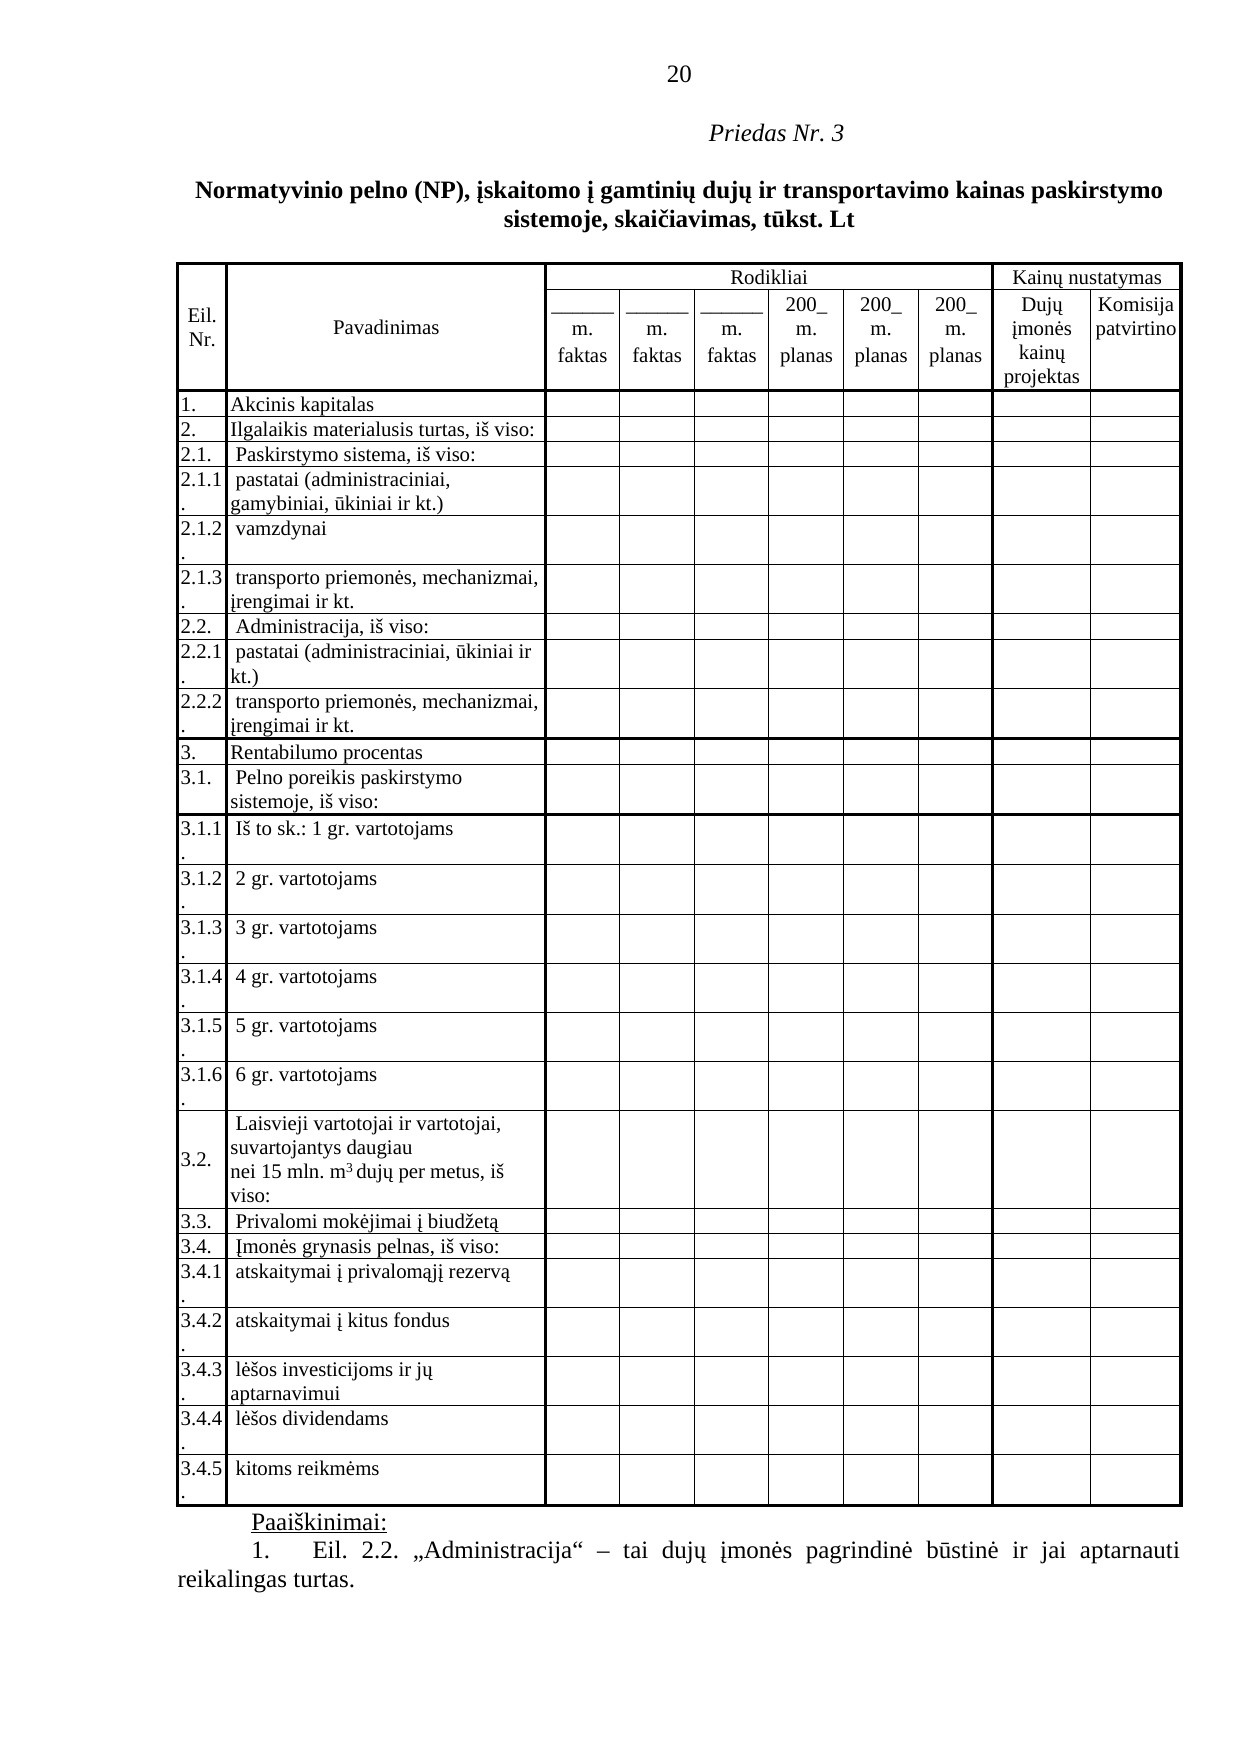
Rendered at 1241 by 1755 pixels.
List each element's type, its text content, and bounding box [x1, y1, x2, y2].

table_cell 3.4.2. [179, 1308, 225, 1356]
table_cell [994, 1406, 1090, 1454]
table_header Eil. Nr. [179, 265, 225, 388]
table_cell [1091, 442, 1179, 466]
table_cell [695, 740, 768, 764]
table_cell [1091, 964, 1179, 1012]
table_cell [695, 1357, 768, 1405]
table_cell 3.1.1. [179, 816, 225, 864]
table_cell [695, 516, 768, 564]
text Paaiškinimai: [177, 1507, 1181, 1535]
table_cell [994, 1013, 1090, 1061]
table_cell [994, 915, 1090, 963]
table_cell [695, 816, 768, 864]
table_cell [620, 640, 694, 688]
table_cell 6 gr. vartotojams [228, 1062, 544, 1110]
table_cell [547, 1259, 619, 1307]
table_cell Pelno poreikis paskirstymo sistemoje, iš viso: [228, 765, 544, 813]
table_cell transporto priemonės, mechanizmai, įrengimai ir kt. [228, 565, 544, 613]
table_header Pavadinimas [228, 265, 544, 388]
table_cell [994, 1111, 1090, 1207]
table_cell [844, 614, 918, 638]
table_cell [620, 1406, 694, 1454]
table_cell transporto priemonės, mechanizmai, įrengimai ir kt. [228, 689, 544, 737]
table_cell [695, 915, 768, 963]
table_cell pastatai (administraciniai, ūkiniai ir kt.) [228, 640, 544, 688]
table_cell [620, 915, 694, 963]
table_cell [994, 467, 1090, 515]
table_cell [769, 1357, 843, 1405]
table_cell [695, 565, 768, 613]
table_cell [1091, 689, 1179, 737]
table_cell 3.4. [179, 1234, 225, 1258]
table_cell [547, 1111, 619, 1207]
table_cell [919, 614, 991, 638]
table_cell [547, 964, 619, 1012]
table_cell [844, 915, 918, 963]
table_cell 3.1.3. [179, 915, 225, 963]
table_header Kainų nustatymas [994, 265, 1179, 289]
table_cell [769, 1234, 843, 1258]
table_cell kitoms reikmėms [228, 1455, 544, 1503]
table_cell [1091, 1308, 1179, 1356]
table_cell [547, 392, 619, 416]
text Priedas Nr. 3 [177, 118, 1144, 147]
table_cell [620, 765, 694, 813]
table_cell [547, 516, 619, 564]
table_cell [994, 1357, 1090, 1405]
table_cell 1. [179, 392, 225, 416]
table_cell [994, 392, 1090, 416]
table_cell [994, 964, 1090, 1012]
table_cell [547, 1234, 619, 1258]
table_cell [844, 1209, 918, 1233]
table_cell [620, 964, 694, 1012]
table_cell [919, 442, 991, 466]
table_cell [769, 865, 843, 913]
table_cell 5 gr. vartotojams [228, 1013, 544, 1061]
table_cell [695, 865, 768, 913]
table_cell 2 gr. vartotojams [228, 865, 544, 913]
table_cell [769, 1406, 843, 1454]
table_cell 3.4.3. [179, 1357, 225, 1405]
table_cell [844, 964, 918, 1012]
table_cell [769, 1455, 843, 1503]
table_cell [769, 964, 843, 1012]
table_cell [769, 1308, 843, 1356]
text Normatyvinio pelno (NP), įskaitomo į gamtinių dujų ir transportavimo kainas paskirstymo sistemoje, skaičiavimas, tūkst. Lt [177, 176, 1181, 233]
table_cell [1091, 1455, 1179, 1503]
table_cell [919, 816, 991, 864]
table_cell [769, 614, 843, 638]
table_cell [769, 565, 843, 613]
table_cell [620, 392, 694, 416]
table_cell [919, 516, 991, 564]
table_cell planas [769, 340, 843, 388]
table_cell [620, 689, 694, 737]
table_cell [844, 740, 918, 764]
table_cell Dujų įmonės kainų projektas [994, 290, 1090, 388]
table_cell faktas [695, 340, 768, 388]
table_cell 3.1.5. [179, 1013, 225, 1061]
table_cell 3.4.4. [179, 1406, 225, 1454]
table_cell [547, 614, 619, 638]
table_cell Akcinis kapitalas [228, 392, 544, 416]
table_cell [695, 765, 768, 813]
table_cell [620, 516, 694, 564]
table_cell [695, 1455, 768, 1503]
table_cell [547, 689, 619, 737]
table_cell Administracija, iš viso: [228, 614, 544, 638]
table_cell [844, 816, 918, 864]
table_cell [919, 467, 991, 515]
table_cell planas [844, 340, 918, 388]
table_cell [547, 1013, 619, 1061]
table_cell [844, 689, 918, 737]
table_cell [769, 740, 843, 764]
table_cell [1091, 1062, 1179, 1110]
table_cell [844, 1259, 918, 1307]
text 1. Eil. 2.2. „Administracija“ – tai dujų įmonės pagrindinė būstinė ir jai aptarnauti reikalingas turtas. [177, 1535, 1181, 1593]
table_cell [1091, 740, 1179, 764]
table_cell [547, 417, 619, 441]
table_cell [919, 740, 991, 764]
table_cell 3.1.4. [179, 964, 225, 1012]
table_cell [1091, 865, 1179, 913]
table_cell faktas [620, 340, 694, 388]
table_cell [547, 640, 619, 688]
table_cell Laisvieji vartotojai ir vartotojai, suvartojantys daugiau nei 15 mln. m3 dujų per metus, iš viso: [228, 1111, 544, 1207]
table_cell [547, 442, 619, 466]
table_cell [695, 1111, 768, 1207]
table_cell 2. [179, 417, 225, 441]
table_cell [695, 392, 768, 416]
table_cell [620, 467, 694, 515]
table_cell [695, 1062, 768, 1110]
table_cell planas [919, 340, 991, 388]
table_cell ______m. [695, 290, 768, 340]
table_cell [547, 1209, 619, 1233]
table_cell [994, 1209, 1090, 1233]
table_cell Privalomi mokėjimai į biudžetą [228, 1209, 544, 1233]
table_cell [844, 1357, 918, 1405]
table_cell [1091, 1111, 1179, 1207]
table_cell 2.2.2. [179, 689, 225, 737]
table_cell [769, 467, 843, 515]
table_cell [994, 640, 1090, 688]
table_cell [1091, 1209, 1179, 1233]
table_cell [695, 1013, 768, 1061]
table_cell 2.1.3. [179, 565, 225, 613]
table_cell [994, 1062, 1090, 1110]
table_cell 3 gr. vartotojams [228, 915, 544, 963]
table_cell 2.1.1. [179, 467, 225, 515]
table_cell [994, 1308, 1090, 1356]
table_cell [994, 516, 1090, 564]
table_cell [844, 1013, 918, 1061]
table_cell [844, 765, 918, 813]
table_cell lėšos investicijoms ir jų aptarnavimui [228, 1357, 544, 1405]
table_cell [994, 565, 1090, 613]
table_cell [844, 1111, 918, 1207]
table_cell [919, 1357, 991, 1405]
table_cell 3.2. [179, 1111, 225, 1207]
table_cell [919, 1209, 991, 1233]
table_cell [547, 865, 619, 913]
table_cell 4 gr. vartotojams [228, 964, 544, 1012]
table_cell [994, 1234, 1090, 1258]
table_cell [1091, 816, 1179, 864]
table_cell faktas [547, 340, 619, 388]
table_cell [844, 516, 918, 564]
table_cell [620, 442, 694, 466]
table_cell 3.4.5. [179, 1455, 225, 1503]
table_cell [994, 417, 1090, 441]
table_cell [547, 1308, 619, 1356]
table_cell atskaitymai į kitus fondus [228, 1308, 544, 1356]
table_cell [547, 1406, 619, 1454]
table_cell [919, 417, 991, 441]
table_cell [994, 689, 1090, 737]
table_cell [994, 1455, 1090, 1503]
table_cell 3.1. [179, 765, 225, 813]
table_cell lėšos dividendams [228, 1406, 544, 1454]
table_cell [1091, 614, 1179, 638]
table_cell [695, 614, 768, 638]
table_cell [769, 392, 843, 416]
table_cell 2.1.2. [179, 516, 225, 564]
table_cell [695, 1234, 768, 1258]
table_cell [844, 417, 918, 441]
table_header Rodikliai [547, 265, 991, 289]
table_cell [695, 1259, 768, 1307]
table_cell [844, 1406, 918, 1454]
table_cell [1091, 417, 1179, 441]
table_cell [1091, 516, 1179, 564]
table_cell [620, 565, 694, 613]
table_cell Iš to sk.: 1 gr. vartotojams [228, 816, 544, 864]
table_cell [994, 865, 1090, 913]
table_cell [919, 640, 991, 688]
table_cell 2.2. [179, 614, 225, 638]
table_cell [695, 640, 768, 688]
table_cell [769, 765, 843, 813]
table_cell [620, 1455, 694, 1503]
table_cell [547, 1357, 619, 1405]
table_cell [994, 765, 1090, 813]
table_cell [844, 1062, 918, 1110]
table_cell [620, 1111, 694, 1207]
table_cell 2.2.1. [179, 640, 225, 688]
table_cell [620, 1357, 694, 1405]
table_cell [1091, 1357, 1179, 1405]
table_cell [919, 865, 991, 913]
table_cell vamzdynai [228, 516, 544, 564]
table_cell [769, 915, 843, 963]
table_cell [620, 865, 694, 913]
table_cell [695, 1308, 768, 1356]
table_cell 2.1. [179, 442, 225, 466]
table_cell [769, 1013, 843, 1061]
table_cell [919, 1406, 991, 1454]
table_cell [769, 516, 843, 564]
table_cell [919, 1013, 991, 1061]
table_cell [547, 915, 619, 963]
table_cell [547, 740, 619, 764]
table_cell [844, 565, 918, 613]
table_cell [769, 1209, 843, 1233]
table_cell [919, 1111, 991, 1207]
table_cell [620, 614, 694, 638]
table_cell [695, 689, 768, 737]
table_cell [547, 1062, 619, 1110]
table_cell [620, 1013, 694, 1061]
table_cell [769, 442, 843, 466]
table_cell [769, 689, 843, 737]
table_cell 200_ m. [769, 290, 843, 340]
table_cell [695, 417, 768, 441]
table_cell [919, 915, 991, 963]
table_cell [620, 1209, 694, 1233]
table_cell [844, 865, 918, 913]
table_cell [919, 1062, 991, 1110]
table_cell [1091, 640, 1179, 688]
table_cell [1091, 915, 1179, 963]
table_cell [695, 442, 768, 466]
table_cell [547, 467, 619, 515]
table_cell [620, 1062, 694, 1110]
table_cell Įmonės grynasis pelnas, iš viso: [228, 1234, 544, 1258]
table_cell [769, 816, 843, 864]
table_cell 200_ m. [919, 290, 991, 340]
table_cell 200_ m. [844, 290, 918, 340]
table_cell [695, 964, 768, 1012]
table_cell [620, 1234, 694, 1258]
table_cell [620, 1308, 694, 1356]
table_cell [695, 1209, 768, 1233]
table_cell [1091, 565, 1179, 613]
table_cell [919, 1259, 991, 1307]
table_cell [769, 417, 843, 441]
table_cell [1091, 467, 1179, 515]
table_cell [1091, 1234, 1179, 1258]
table_cell 3. [179, 740, 225, 764]
table_cell [547, 565, 619, 613]
table_cell [919, 392, 991, 416]
table_cell [1091, 1259, 1179, 1307]
table_cell [844, 467, 918, 515]
table_cell [769, 1062, 843, 1110]
table_cell [1091, 392, 1179, 416]
table_cell [769, 1259, 843, 1307]
table_cell 3.1.2. [179, 865, 225, 913]
table_cell atskaitymai į privalomąjį rezervą [228, 1259, 544, 1307]
table_cell Rentabilumo procentas [228, 740, 544, 764]
table_cell [919, 964, 991, 1012]
table_cell [844, 1308, 918, 1356]
table_cell [1091, 765, 1179, 813]
table_cell [919, 1234, 991, 1258]
table_cell [769, 640, 843, 688]
table_cell [547, 816, 619, 864]
table_cell ______m. [547, 290, 619, 340]
table_cell [994, 442, 1090, 466]
table_cell [919, 765, 991, 813]
table_cell [547, 1455, 619, 1503]
table_cell [620, 1259, 694, 1307]
table_cell [620, 740, 694, 764]
table_cell [919, 689, 991, 737]
table_cell [919, 1308, 991, 1356]
table_cell Komisija patvirtino [1091, 290, 1179, 388]
table_cell 3.1.6. [179, 1062, 225, 1110]
table_cell [994, 816, 1090, 864]
table_cell [844, 442, 918, 466]
table_cell [547, 765, 619, 813]
table_cell 3.3. [179, 1209, 225, 1233]
table_cell ______m. [620, 290, 694, 340]
table_cell [919, 565, 991, 613]
table_cell [844, 392, 918, 416]
table_cell [1091, 1013, 1179, 1061]
table_cell [844, 1455, 918, 1503]
table_cell [994, 1259, 1090, 1307]
table_cell [844, 640, 918, 688]
table_cell [695, 467, 768, 515]
table_cell [620, 816, 694, 864]
table_cell [620, 417, 694, 441]
table_cell [844, 1234, 918, 1258]
table_cell [919, 1455, 991, 1503]
table_cell pastatai (administraciniai, gamybiniai, ūkiniai ir kt.) [228, 467, 544, 515]
table_cell Paskirstymo sistema, iš viso: [228, 442, 544, 466]
table_cell [695, 1406, 768, 1454]
table_cell 3.4.1. [179, 1259, 225, 1307]
table_cell Ilgalaikis materialusis turtas, iš viso: [228, 417, 544, 441]
table_cell [1091, 1406, 1179, 1454]
table_cell [994, 614, 1090, 638]
table_cell [769, 1111, 843, 1207]
table_cell [994, 740, 1090, 764]
